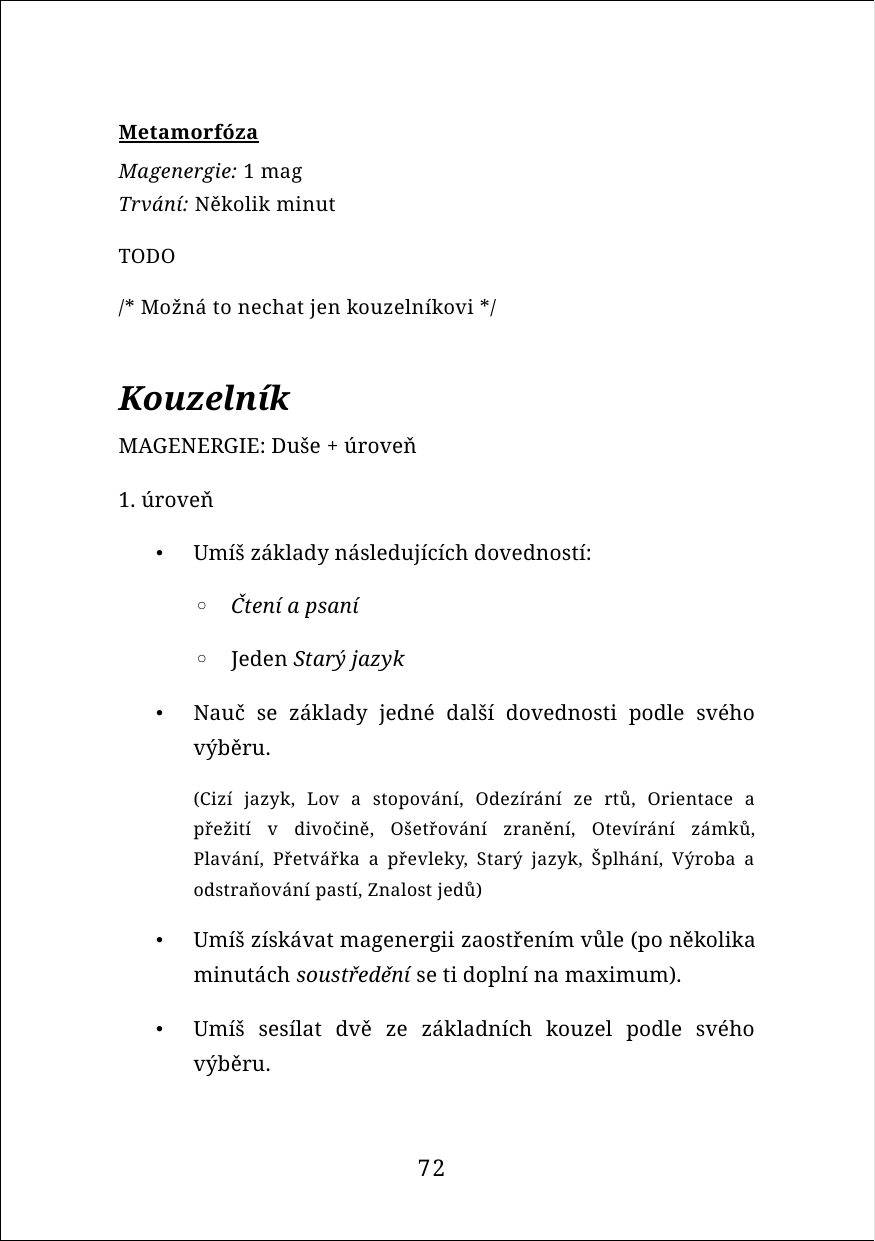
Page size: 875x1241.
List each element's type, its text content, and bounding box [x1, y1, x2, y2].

list Umíš sesílat dvě ze základních kouzel podle svého výběru. [156, 1014, 756, 1078]
list Umíš základy následujících dovedností: [156, 538, 756, 566]
subtitle Kouzelník [118, 374, 756, 420]
list Nauč se základy jedné další dovednosti podle svého výběru. [156, 698, 756, 762]
text /* Možná to nechat jen kouzelníkovi */ [118, 293, 756, 320]
text MAGENERGIE: Duše + úroveň [118, 431, 756, 460]
text TODO [118, 242, 756, 269]
list Jeden Starý jazyk [193, 644, 756, 673]
text Magenergie: 1 mag Trvání: Několik minut [118, 157, 756, 218]
list (Cizí jazyk, Lov a stopování, Odezírání ze rtů, Orientace a přežití v divočině, Ošetřování zranění, Otevírání zámků, Plavání, Přetvářka a převleky, Starý jazyk, Šplhání, Výroba a odstraňování pastí, Znalost jedů) [156, 786, 756, 901]
subtitle Metamorfóza [118, 118, 756, 145]
list Umíš získávat magenergii zaostřením vůle (po několika minutách soustředění se ti doplní na maximum). [156, 925, 756, 989]
list Čtení a psaní [193, 591, 756, 619]
text 1. úroveň [118, 485, 756, 513]
